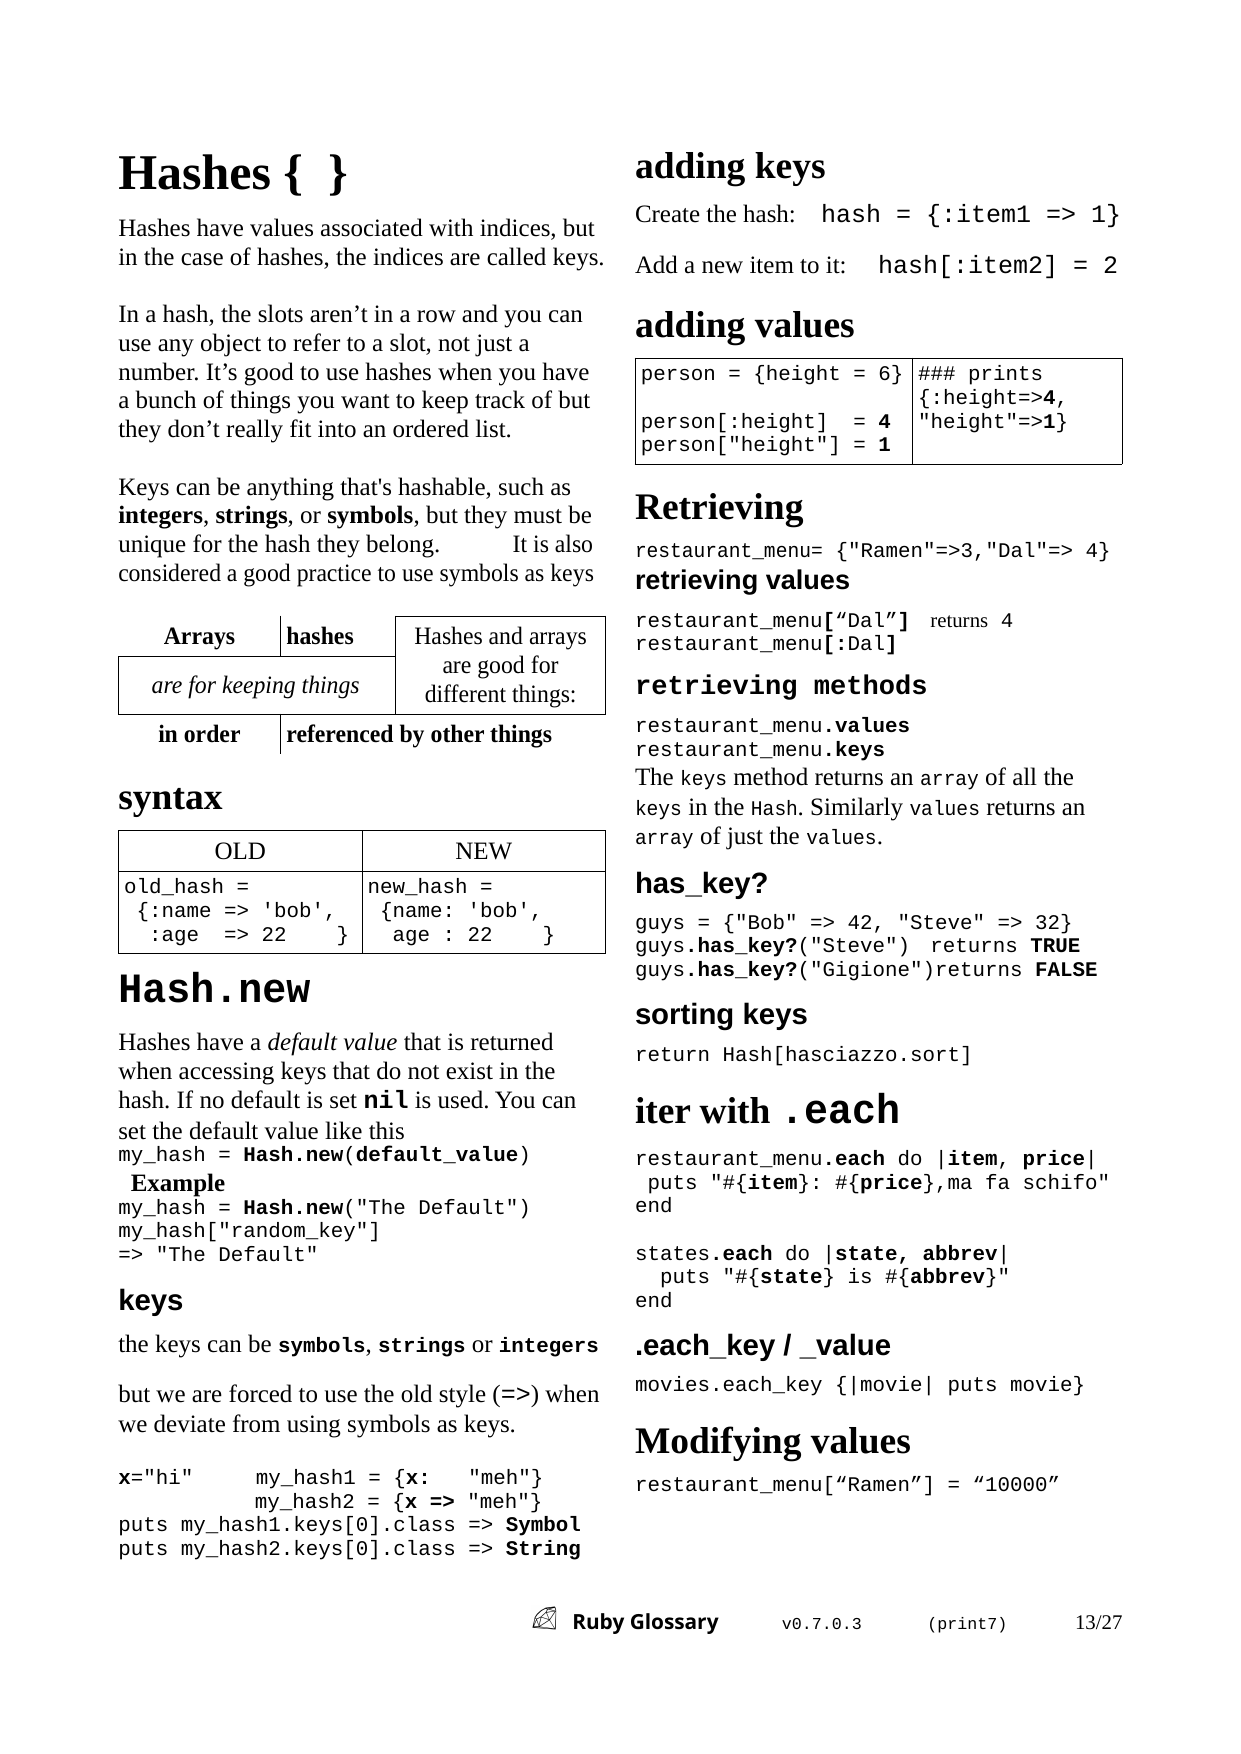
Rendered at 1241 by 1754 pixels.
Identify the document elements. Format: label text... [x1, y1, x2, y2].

subtitle iter with .each [635, 1088, 1122, 1136]
table_cell in order [118, 715, 280, 754]
text but we are forced to use the old style (=>) when we deviate from using symbols as keys. [118, 1379, 605, 1438]
subtitle Retrieving [635, 485, 1122, 528]
text my_hash = Hash.new("The Default") [118, 1197, 605, 1221]
table_cell are for keeping things [119, 657, 395, 713]
text x="hi" my_hash1 = {x: "meh"} [118, 1467, 605, 1491]
subtitle retrieving methods [635, 672, 1122, 702]
text my_hash = Hash.new(default_value) [118, 1144, 605, 1168]
text guys.has_key?("Steve") returns TRUE [635, 935, 1122, 959]
text => "The Default" [118, 1244, 605, 1268]
text Example [118, 1168, 605, 1197]
table_header hashes [281, 616, 395, 656]
text movies.each_key {|movie| puts movie} [635, 1374, 1122, 1398]
text end [635, 1290, 1122, 1313]
subtitle Modifying values [635, 1419, 1122, 1462]
table_header OLD [119, 831, 362, 871]
subtitle adding values [635, 302, 1122, 345]
table_cell referenced by other things [281, 715, 605, 754]
text Hashes have a default value that is returned when accessing keys that do not exist in the hash. If no default is set nil is used. You can set the default value like this [118, 1027, 605, 1144]
table_cell new_hash = {name: 'bob', age : 22 } [363, 872, 605, 953]
subtitle keys [118, 1282, 605, 1316]
table_header Arrays [118, 616, 280, 656]
table_header NEW [363, 831, 605, 871]
text Create the hash: hash = {:item1 => 1} [635, 199, 1122, 229]
text puts "#{item}: #{price},ma fa schifo" [635, 1172, 1122, 1195]
text guys = {"Bob" => 42, "Steve" => 32} [635, 912, 1122, 935]
subtitle .each_key / _value [635, 1328, 1122, 1362]
table_header ### prints {:height=>4, "height"=>1} [913, 359, 1122, 464]
text The keys method returns an array of all the keys in the Hash. Similarly values returns an array of just the values. [635, 762, 1122, 851]
text guys.has_key?("Gigione")returns FALSE [635, 959, 1122, 983]
text restaurant_menu[:Dal] [635, 633, 1122, 657]
subtitle Hash.new [118, 968, 605, 1015]
text puts "#{state} is #{abbrev}" [635, 1266, 1122, 1290]
subtitle adding keys [635, 143, 1122, 186]
subtitle retrieving values [635, 564, 1122, 595]
text restaurant_menu.keys [635, 738, 1122, 762]
subtitle syntax [118, 774, 605, 818]
text puts my_hash1.keys[0].class => Symbol [118, 1514, 605, 1538]
subtitle sorting keys [635, 997, 1122, 1031]
text restaurant_menu[“Ramen”] = “10000” [635, 1474, 1122, 1498]
text restaurant_menu= {"Ramen"=>3,"Dal"=> 4} [635, 540, 1122, 564]
picture [530, 1605, 557, 1630]
text Hashes have values associated with indices, but in the case of hashes, the indices are called keys. [118, 213, 605, 271]
subtitle has_key? [635, 866, 1122, 899]
text puts my_hash2.keys[0].class => String [118, 1538, 605, 1562]
text In a hash, the slots aren’t in a row and you can use any object to refer to a slot, not just a number. It’s good to use hashes when you have a bunch of things you want to keep track of but they don’t really fit into an ordered list. [118, 299, 605, 443]
subtitle Hashes { } [118, 143, 605, 201]
text end [635, 1195, 1122, 1219]
table_header Hashes and arrays are good for different things: [396, 617, 605, 713]
text Add a new item to it: hash[:item2] = 2 [635, 250, 1122, 281]
table_header person = {height = 6} person[:height] = 4 person["height"] = 1 [636, 359, 912, 464]
table_cell old_hash = {:name => 'bob', :age => 22 } [119, 872, 362, 953]
text restaurant_menu.each do |item, price| [635, 1148, 1122, 1172]
text Keys can be anything that's hashable, such as integers, strings, or symbols, but they must be unique for the hash they belong. It is also considered a good practice to use symbols as keys [118, 472, 605, 587]
text states.each do |state, abbrev| [635, 1243, 1122, 1266]
text restaurant_menu.values [635, 715, 1122, 738]
text my_hash2 = {x => "meh"} [118, 1491, 605, 1514]
text restaurant_menu[“Dal”] returns 4 [635, 608, 1122, 633]
text the keys can be symbols, strings or integers [118, 1329, 605, 1358]
text return Hash[hasciazzo.sort] [635, 1043, 1122, 1067]
text my_hash["random_key"] [118, 1221, 605, 1244]
